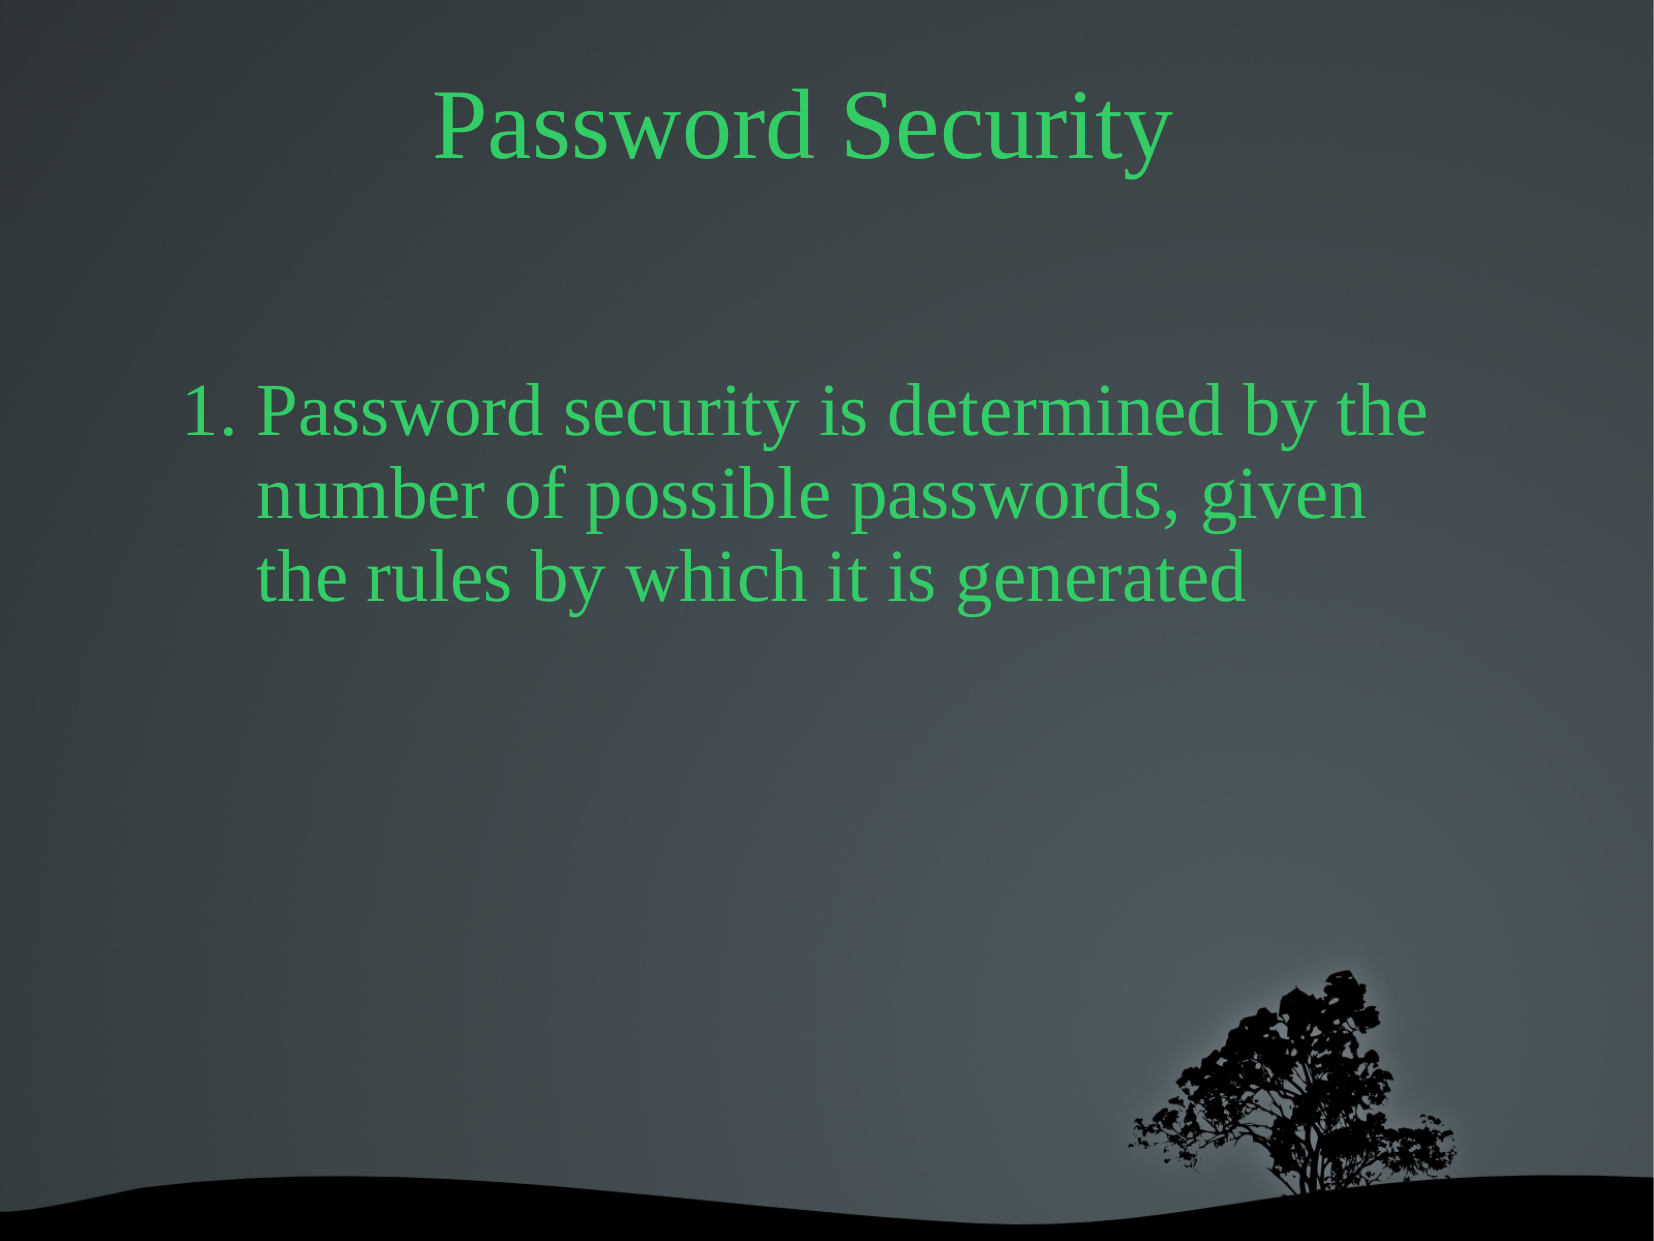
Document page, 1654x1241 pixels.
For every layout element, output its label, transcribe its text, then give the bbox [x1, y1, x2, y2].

text_box 1. Password security is determined by the number of possible passwords, given the rules by which it is generated [167, 361, 1437, 649]
text_box Password Security [417, 62, 1186, 198]
picture [0, 0, 1654, 1241]
